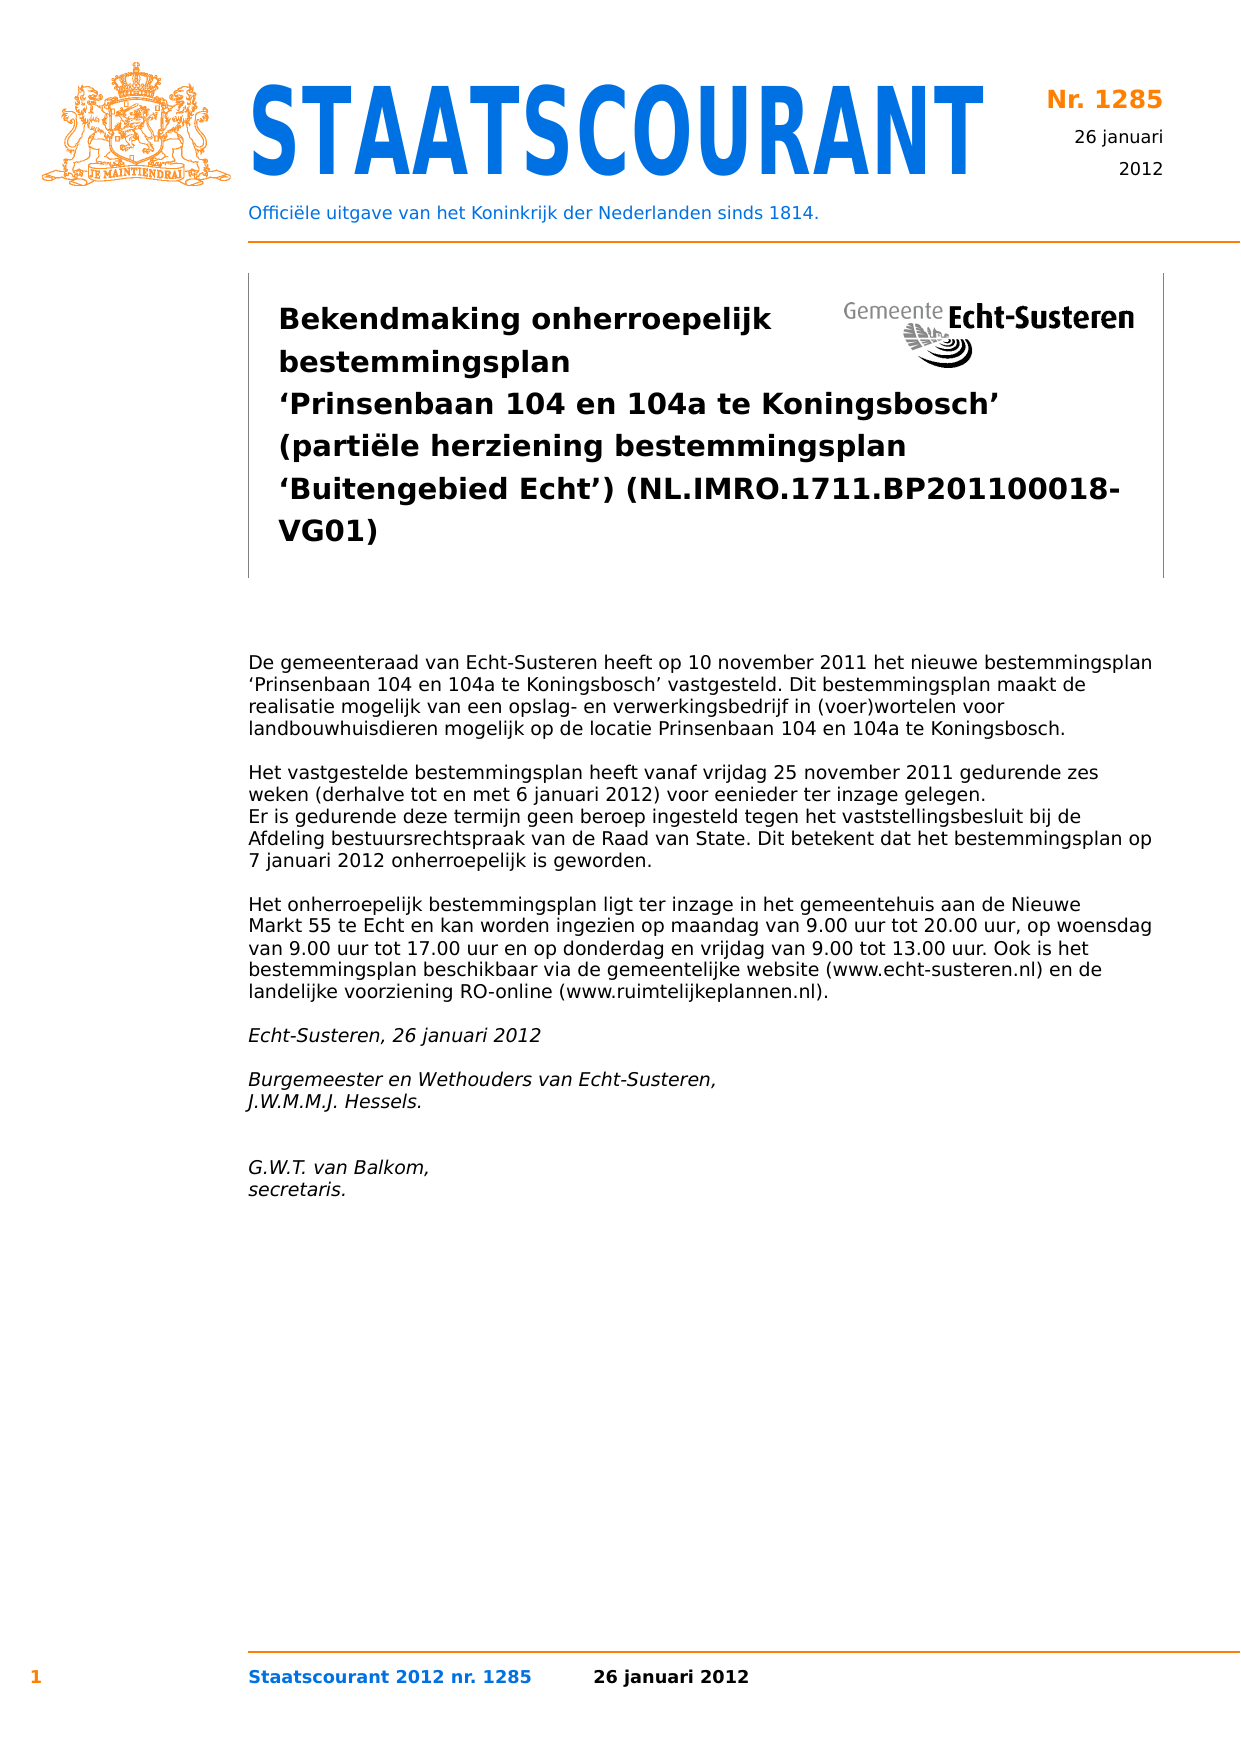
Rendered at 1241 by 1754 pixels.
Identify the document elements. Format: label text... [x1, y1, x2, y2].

text Burgemeester en Wethouders van Echt-Susteren, J.W.M.M.J. Hessels. [248, 1069, 1163, 1113]
table_cell Officiële uitgave van het Koninkrijk der Nederlanden sinds 1814. [248, 203, 1240, 241]
text Het onherroepelijk bestemmingsplan ligt ter inzage in het gemeentehuis aan de Nieuwe Markt 55 te Echt en kan worden ingezien op maandag van 9.00 uur tot 20.00 uur, op woensdag van 9.00 uur tot 17.00 uur en op donderdag en vrijdag van 9.00 tot 13.00 uur. Ook is het bestemmingsplan beschikbaar via de gemeentelijke website (www.echt-susteren.nl) en de landelijke voorziening RO-online (www.ruimtelijkeplannen.nl). [248, 893, 1163, 1003]
picture [844, 302, 1134, 368]
table_cell 26 januari [998, 121, 1240, 153]
text Er is gedurende deze termijn geen beroep ingesteld tegen het vaststellingsbesluit bij de Afdeling bestuursrechtspraak van de Raad van State. Dit betekent dat het bestemmingsplan op 7 januari 2012 onherroepelijk is geworden. [248, 806, 1163, 872]
text De gemeenteraad van Echt-Susteren heeft op 10 november 2011 het nieuwe bestemmingsplan ‘Prinsenbaan 104 en 104a te Koningsbosch’ vastgesteld. Dit bestemmingsplan maakt de realisatie mogelijk van een opslag- en verwerkingsbedrijf in (voer)wortelen voor landbouwhuisdieren mogelijk op de locatie Prinsenbaan 104 en 104a te Koningsbosch. [248, 652, 1163, 740]
text G.W.T. van Balkom, secretaris. [248, 1135, 1163, 1201]
table_cell 2012 [998, 153, 1240, 203]
text Het vastgestelde bestemmingsplan heeft vanaf vrijdag 25 november 2011 gedurende zes weken (derhalve tot en met 6 januari 2012) voor eenieder ter inzage gelegen. [248, 762, 1163, 806]
table_header [25, 62, 248, 241]
picture [41, 62, 231, 186]
text Echt-Susteren, 26 januari 2012 [248, 1025, 1163, 1047]
subtitle Bekendmaking onherroepelijk bestemmingsplan ‘Prinsenbaan 104 en 104a te Koningsbosch’ (partiële herziening bestemmingsplan ‘Buitengebied Echt’) (NL.IMRO.1711.BP201100018-VG01) [249, 273, 1163, 578]
table_header STAATSCOURANT [248, 62, 998, 203]
table_header Nr. 1285 [998, 62, 1240, 121]
